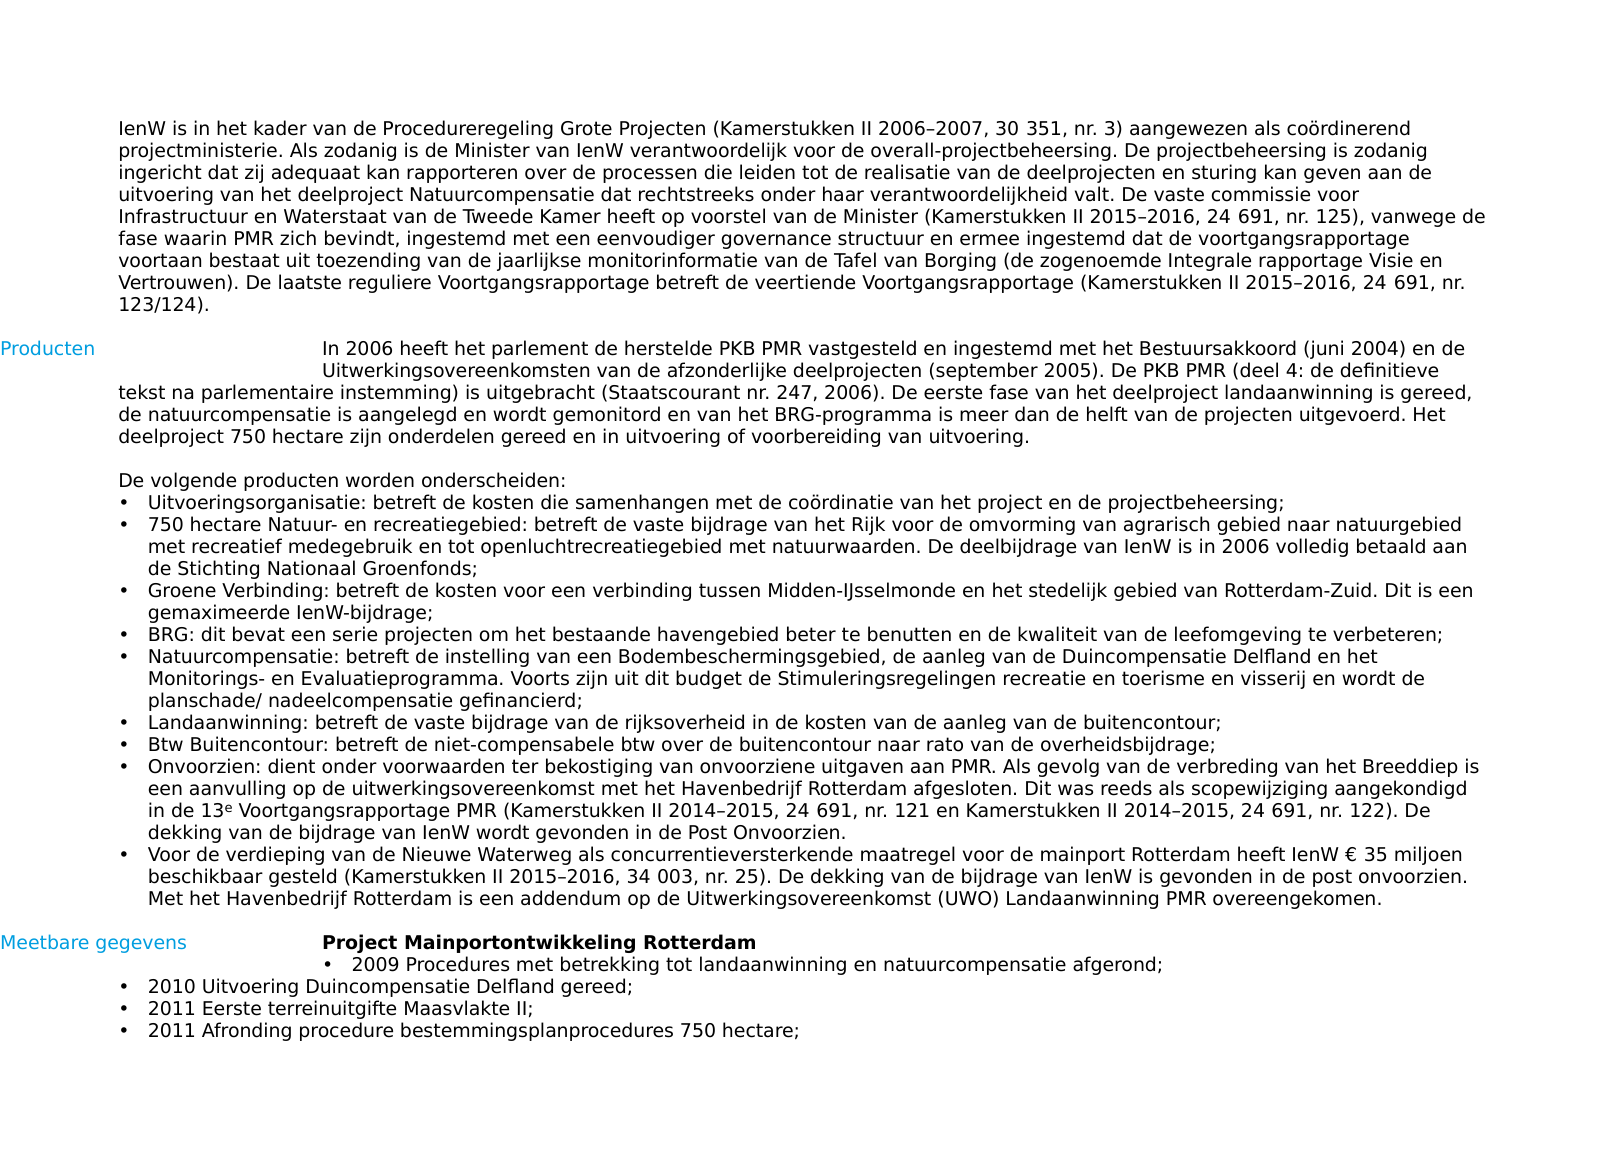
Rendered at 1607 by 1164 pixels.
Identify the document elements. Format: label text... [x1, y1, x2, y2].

text • Uitvoeringsorganisatie: betreft de kosten die samenhangen met de coördinatie van het project en de projectbeheersing; [118, 492, 1488, 514]
text • 2011 Eerste terreinuitgifte Maasvlakte II; [118, 998, 1488, 1020]
text De volgende producten worden onderscheiden: [118, 470, 1488, 492]
text • Landaanwinning: betreft de vaste bijdrage van de rijksoverheid in de kosten van de aanleg van de buitencontour; [118, 712, 1488, 734]
text • Natuurcompensatie: betreft de instelling van een Bodembeschermingsgebied, de aanleg van de Duincompensatie Delfland en het Monitorings- en Evaluatieprogramma. Voorts zijn uit dit budget de Stimuleringsregelingen recreatie en toerisme en visserij en wordt de planschade/ nadeelcompensatie gefinancierd; [118, 646, 1488, 712]
text • Btw Buitencontour: betreft de niet-compensabele btw over de buitencontour naar rato van de overheidsbijdrage; [118, 734, 1488, 756]
text • 750 hectare Natuur- en recreatiegebied: betreft de vaste bijdrage van het Rijk voor de omvorming van agrarisch gebied naar natuurgebied met recreatief medegebruik en tot openluchtrecreatiegebied met natuurwaarden. De deelbijdrage van IenW is in 2006 volledig betaald aan de Stichting Nationaal Groenfonds; [118, 514, 1488, 580]
text • Groene Verbinding: betreft de kosten voor een verbinding tussen Midden-IJsselmonde en het stedelijk gebied van Rotterdam-Zuid. Dit is een gemaximeerde IenW-bijdrage; [118, 580, 1488, 624]
text • Voor de verdieping van de Nieuwe Waterweg als concurrentieversterkende maatregel voor de mainport Rotterdam heeft IenW € 35 miljoen beschikbaar gesteld (Kamerstukken II 2015–2016, 34 003, nr. 25). De dekking van de bijdrage van IenW is gevonden in de post onvoorzien. Met het Havenbedrijf Rotterdam is een addendum op de Uitwerkingsovereenkomst (UWO) Landaanwinning PMR overeengekomen. [118, 844, 1488, 910]
subtitle Project Mainportontwikkeling Rotterdam [0, 932, 1488, 962]
text • 2011 Afronding procedure bestemmingsplanprocedures 750 hectare; [118, 1020, 1488, 1042]
text • 2009 Procedures met betrekking tot landaanwinning en natuurcompensatie afgerond; [118, 954, 1488, 976]
text • BRG: dit bevat een serie projecten om het bestaande havengebied beter te benutten en de kwaliteit van de leefomgeving te verbeteren; [118, 624, 1488, 646]
text Meetbare gegevens [0, 932, 322, 954]
text • 2010 Uitvoering Duincompensatie Delfland gereed; [118, 976, 1488, 998]
text IenW is in het kader van de Procedureregeling Grote Projecten (Kamerstukken II 2006–2007, 30 351, nr. 3) aangewezen als coördinerend projectministerie. Als zodanig is de Minister van IenW verantwoordelijk voor de overall-projectbeheersing. De projectbeheersing is zodanig ingericht dat zij adequaat kan rapporteren over de processen die leiden tot de realisatie van de deelprojecten en sturing kan geven aan de uitvoering van het deelproject Natuurcompensatie dat rechtstreeks onder haar verantwoordelijkheid valt. De vaste commissie voor Infrastructuur en Waterstaat van de Tweede Kamer heeft op voorstel van de Minister (Kamerstukken II 2015–2016, 24 691, nr. 125), vanwege de fase waarin PMR zich bevindt, ingestemd met een eenvoudiger governance structuur en ermee ingestemd dat de voortgangsrapportage voortaan bestaat uit toezending van de jaarlijkse monitorinformatie van de Tafel van Borging (de zogenoemde Integrale rapportage Visie en Vertrouwen). De laatste reguliere Voortgangsrapportage betreft de veertiende Voortgangsrapportage (Kamerstukken II 2015–2016, 24 691, nr. 123/124). [118, 118, 1488, 316]
text Producten [0, 338, 322, 360]
text In 2006 heeft het parlement de herstelde PKB PMR vastgesteld en ingestemd met het Bestuursakkoord (juni 2004) en de Uitwerkingsovereenkomsten van de afzonderlijke deelprojecten (september 2005). De PKB PMR (deel 4: de definitieve tekst na parlementaire instemming) is uitgebracht (Staatscourant nr. 247, 2006). De eerste fase van het deelproject landaanwinning is gereed, de natuurcompensatie is aangelegd en wordt gemonitord en van het BRG-programma is meer dan de helft van de projecten uitgevoerd. Het deelproject 750 hectare zijn onderdelen gereed en in uitvoering of voorbereiding van uitvoering. [0, 338, 1488, 448]
text • Onvoorzien: dient onder voorwaarden ter bekostiging van onvoorziene uitgaven aan PMR. Als gevolg van de verbreding van het Breeddiep is een aanvulling op de uitwerkingsovereenkomst met het Havenbedrijf Rotterdam afgesloten. Dit was reeds als scopewijziging aangekondigd in de 13e Voortgangsrapportage PMR (Kamerstukken II 2014–2015, 24 691, nr. 121 en Kamerstukken II 2014–2015, 24 691, nr. 122). De dekking van de bijdrage van IenW wordt gevonden in de Post Onvoorzien. [118, 756, 1488, 844]
